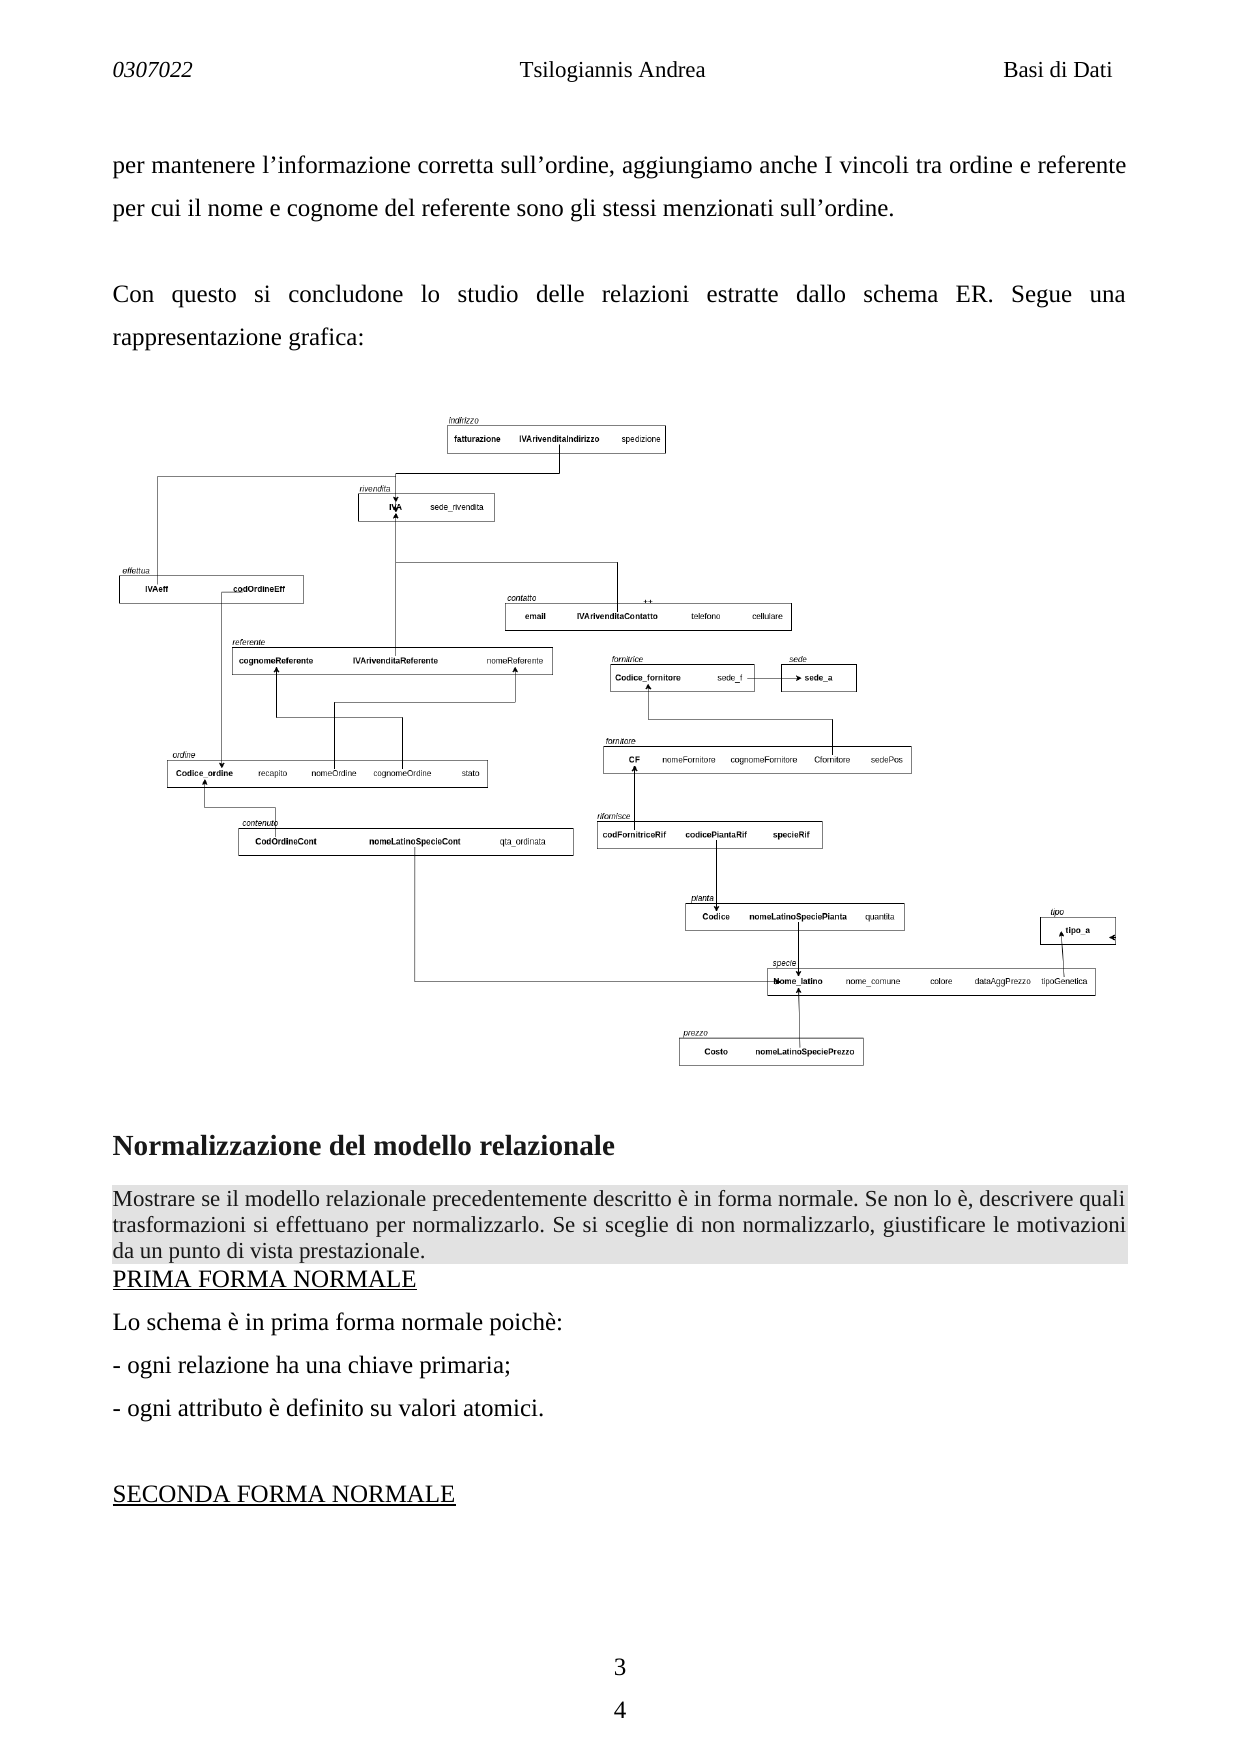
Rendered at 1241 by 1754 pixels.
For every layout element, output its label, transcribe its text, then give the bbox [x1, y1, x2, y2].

text per mantenere l’informazione corretta sull’ordine, aggiungiamo anche I vincoli tra ordine e referente per cui il nome e cognome del referente sono gli stessi menzionati sull’ordine. [112, 150, 1128, 222]
text Lo schema è in prima forma normale poichè: [112, 1307, 1128, 1336]
picture [112, 408, 1128, 1072]
text - ogni attributo è definito su valori atomici. [112, 1393, 1128, 1422]
text - ogni relazione ha una chiave primaria; [112, 1350, 1128, 1379]
text Mostrare se il modello relazionale precedentemente descritto è in forma normale. Se non lo è, descrivere quali trasformazioni si effettuano per normalizzarlo. Se si sceglie di non normalizzarlo, giustificare le motivazioni da un punto di vista prestazionale. [112, 1185, 1128, 1264]
subtitle Normalizzazione del modello relazionale [112, 1072, 1128, 1162]
text SECONDA FORMA NORMALE [112, 1479, 1128, 1508]
text PRIMA FORMA NORMALE [112, 1264, 1128, 1293]
text Con questo si concludone lo studio delle relazioni estratte dallo schema ER. Segue una rappresentazione grafica: [112, 279, 1128, 351]
